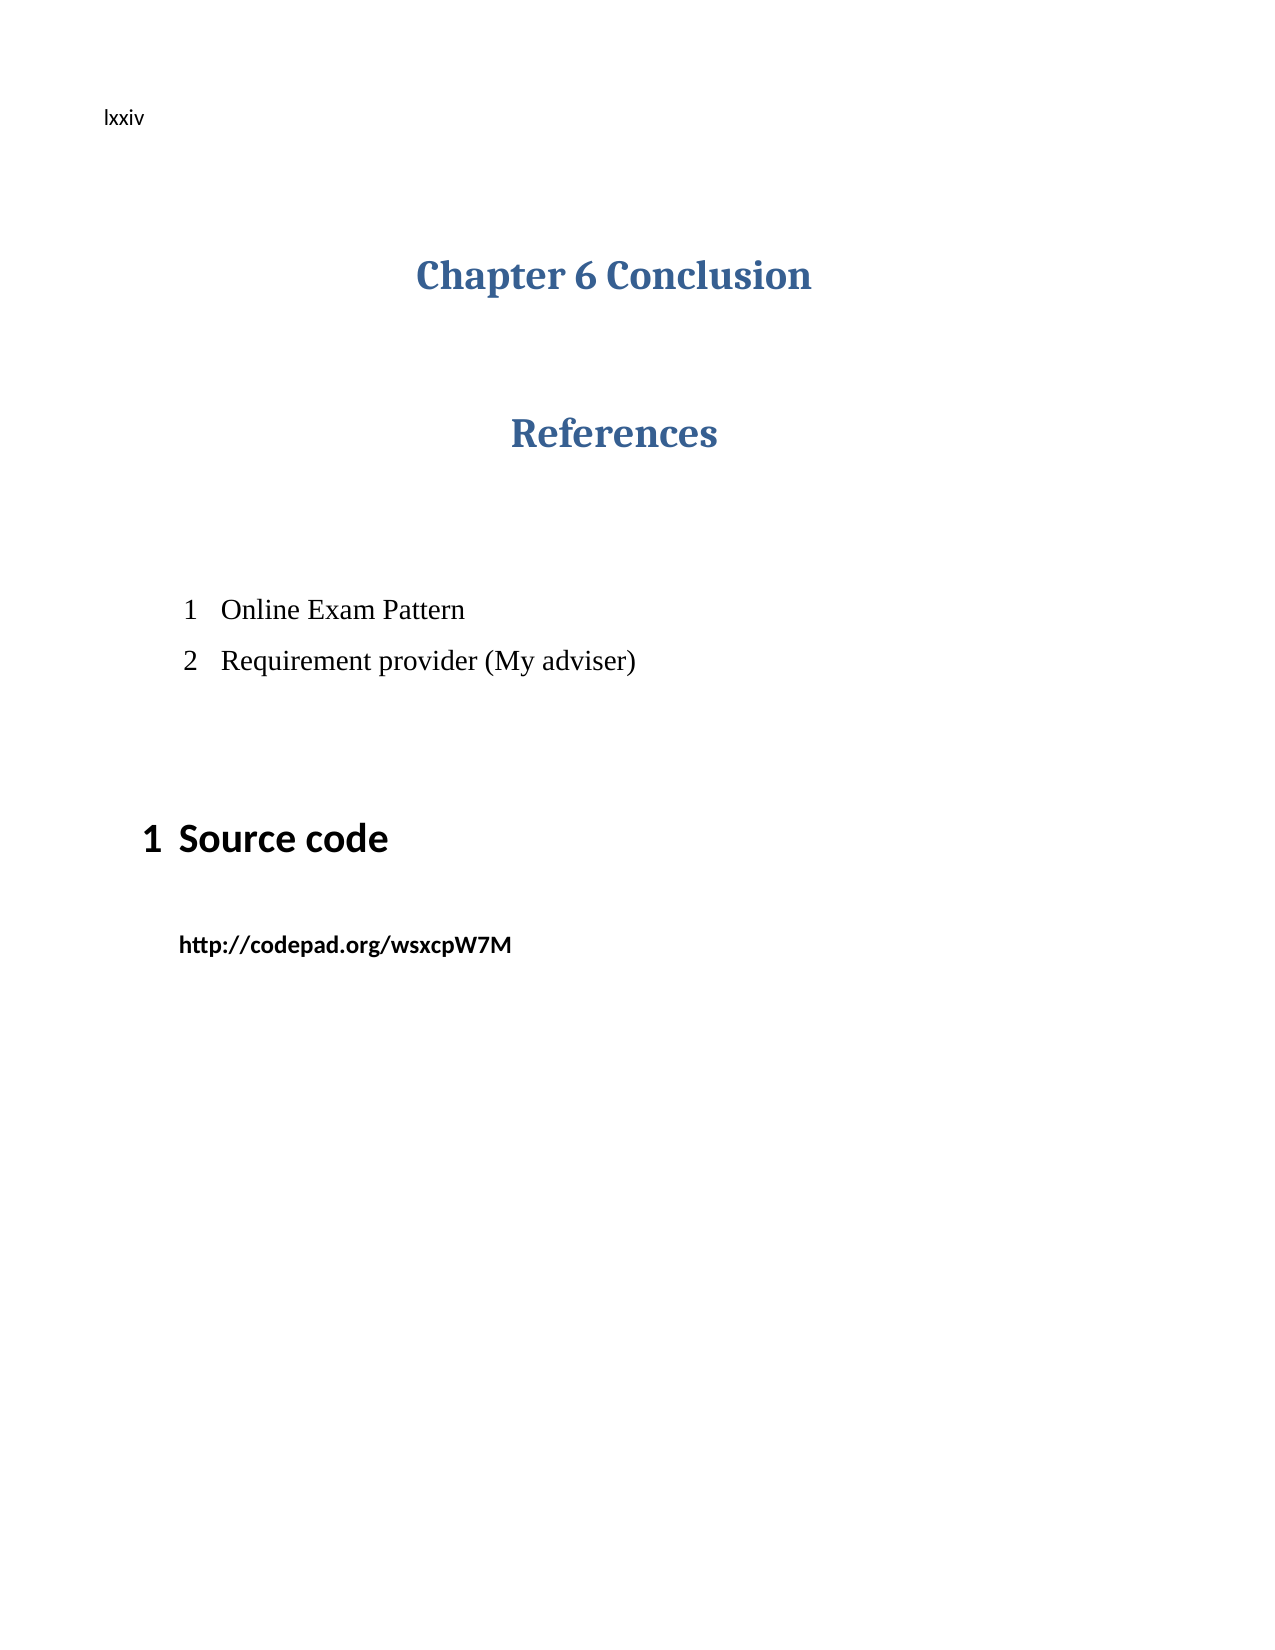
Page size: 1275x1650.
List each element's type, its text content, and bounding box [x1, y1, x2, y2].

list Online Exam Pattern [183, 592, 1125, 626]
list http://codepad.org/wsxcpW7M [178, 929, 1125, 959]
list Requirement provider (My adviser) [183, 643, 1125, 676]
subtitle References [103, 410, 1125, 458]
subtitle Chapter 6 Conclusion [103, 252, 1125, 300]
list Source code [141, 812, 1125, 863]
